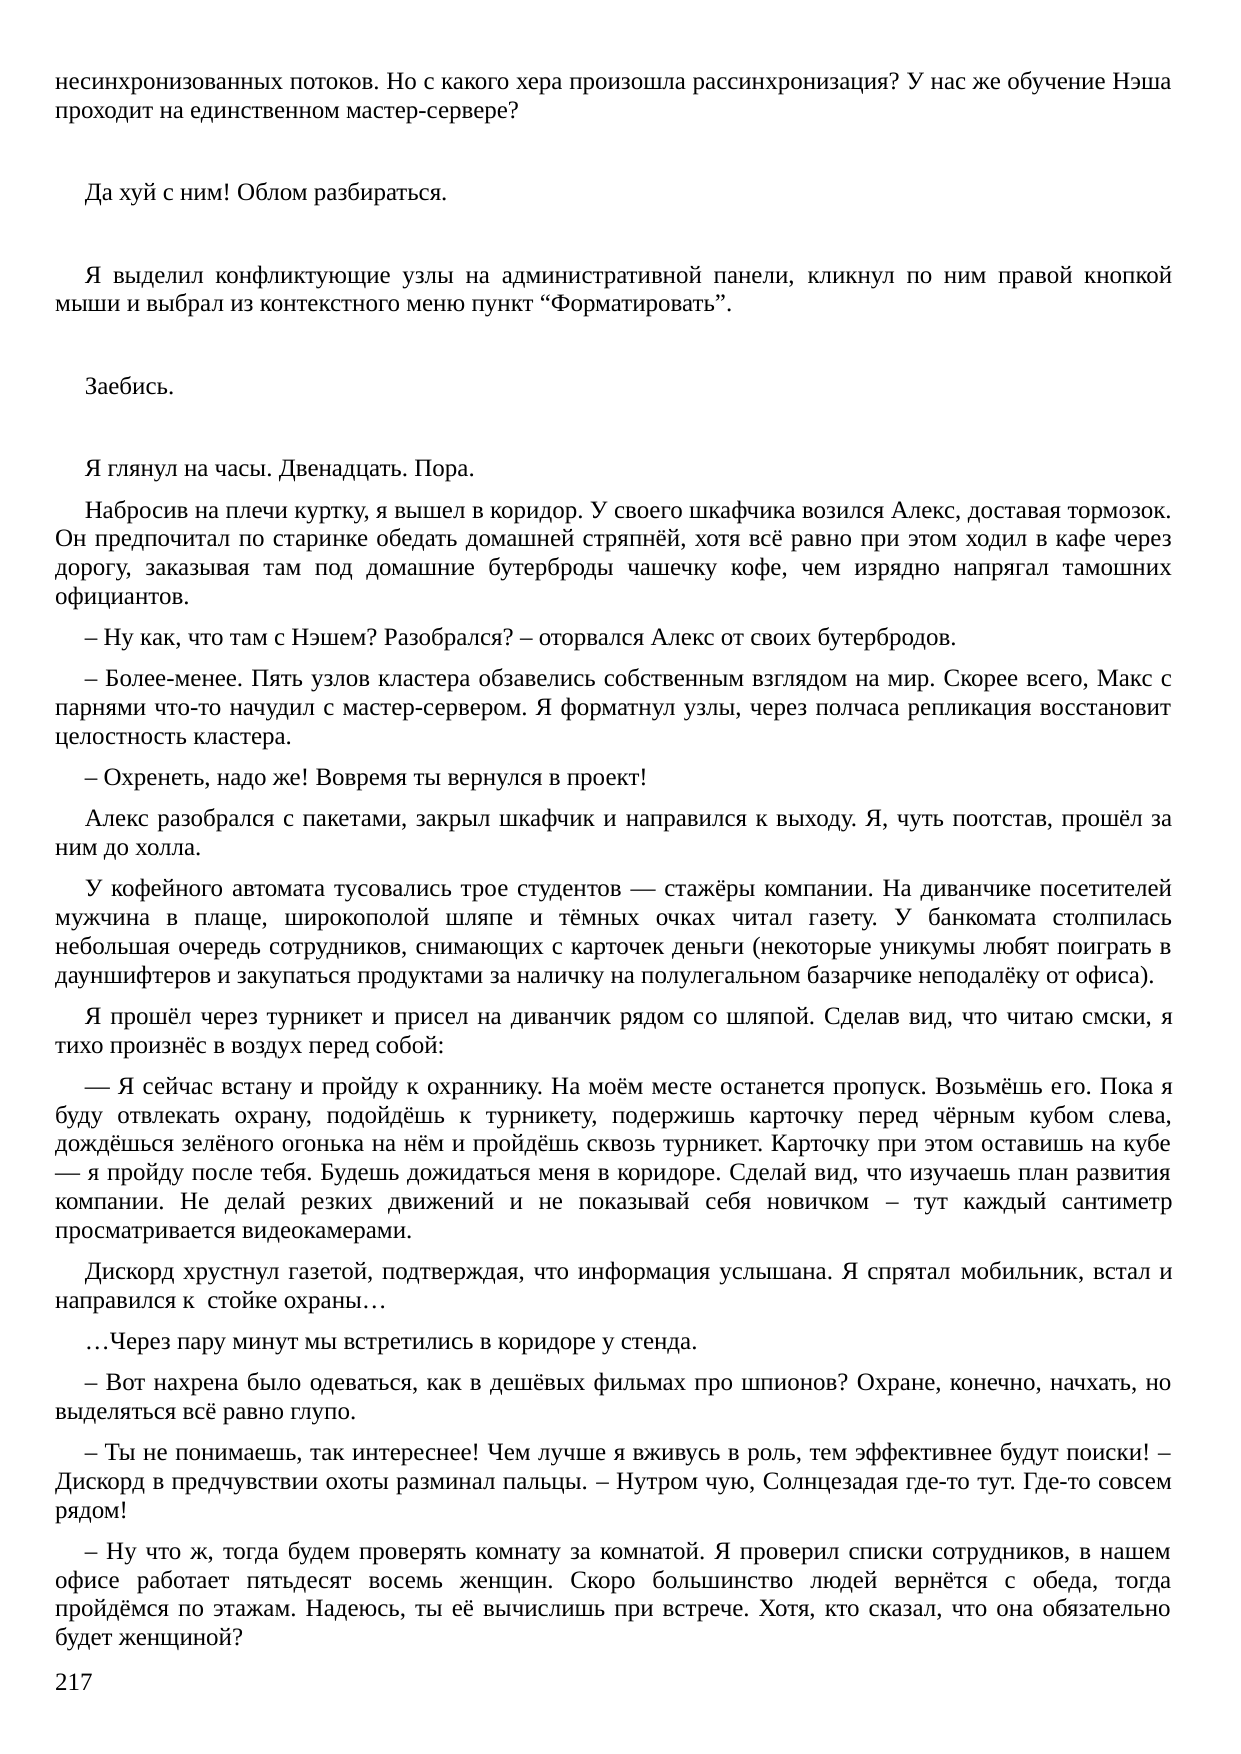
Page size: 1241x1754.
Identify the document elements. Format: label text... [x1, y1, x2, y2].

text – Вот нахрена было одеваться, как в дешёвых фильмах про шпионов? Охране, конечно, начхать, но выделяться всё равно глупо. [55, 1367, 1173, 1425]
text – Ты не понимаешь, так интереснее! Чем лучше я вживусь в роль, тем эффективнее будут поиски! –Дискорд в предчувствии охоты разминал пальцы. – Нутром чую, Солнцезадая где-то тут. Где-то совсем рядом! [55, 1437, 1173, 1523]
text Набросив на плечи куртку, я вышел в коридор. У своего шкафчика возился Алекс, доставая тормозок. Он предпочитал по старинке обедать домашней стряпнёй, хотя всё равно при этом ходил в кафе через дорогу, заказывая там под домашние бутерброды чашечку кофе, чем изрядно напрягал тамошних официантов. [55, 495, 1173, 610]
text Заебись. [55, 371, 1173, 400]
text – Ну как, что там с Нэшем? Разобрался? – оторвался Алекс от своих бутербродов. [55, 622, 1173, 651]
text …Через пару минут мы встретились в коридоре у стенда. [55, 1326, 1173, 1355]
text несинхронизованных потоков. Но с какого хера произошла рассинхронизация? У нас же обучение Нэша проходит на единственном мастер-сервере? [55, 66, 1173, 123]
text У кофейного автомата тусовались трое студентов — стажёры компании. На диванчике посетителей мужчина в плаще, широкополой шляпе и тёмных очках читал газету. У банкомата столпилась небольшая очередь сотрудников, снимающих с карточек деньги (некоторые уникумы любят поиграть в дауншифтеров и закупаться продуктами за наличку на полулегальном базарчике неподалёку от офиса). [55, 873, 1173, 988]
text – Ну что ж, тогда будем проверять комнату за комнатой. Я проверил списки сотрудников, в нашем офисе работает пятьдесят восемь женщин. Скоро большинство людей вернётся с обеда, тогда пройдёмся по этажам. Надеюсь, ты её вычислишь при встрече. Хотя, кто сказал, что она обязательно будет женщиной? [55, 1536, 1173, 1651]
text Алекс разобрался с пакетами, закрыл шкафчик и направился к выходу. Я, чуть поотстав, прошёл за ним до холла. [55, 803, 1173, 861]
text Да хуй с ним! Облом разбираться. [55, 177, 1173, 206]
text Дискорд хрустнул газетой, подтверждая, что информация услышана. Я спрятал мобильник, встал и направился к стойке охраны… [55, 1256, 1173, 1313]
text Я выделил конфликтующие узлы на административной панели, кликнул по ним правой кнопкой мыши и выбрал из контекстного меню пункт “Форматировать”. [55, 260, 1173, 317]
text – Охренеть, надо же! Вовремя ты вернулся в проект! [55, 762, 1173, 791]
text Я прошёл через турникет и присел на диванчик рядом со шляпой. Сделав вид, что читаю смски, я тихо произнёс в воздух перед собой: [55, 1001, 1173, 1058]
text – Более-менее. Пять узлов кластера обзавелись собственным взглядом на мир. Скорее всего, Макс с парнями что-то начудил с мастер-сервером. Я форматнул узлы, через полчаса репликация восстановит целостность кластера. [55, 663, 1173, 750]
text — Я сейчас встану и пройду к охраннику. На моём месте останется пропуск. Возьмёшь его. Пока я буду отвлекать охрану, подойдёшь к турникету, подержишь карточку перед чёрным кубом слева, дождёшься зелёного огонька на нём и пройдёшь сквозь турникет. Карточку при этом оставишь на кубе — я пройду после тебя. Будешь дожидаться меня в коридоре. Сделай вид, что изучаешь план развития компании. Не делай резких движений и не показывай себя новичком – тут каждый сантиметр просматривается видеокамерами. [55, 1071, 1173, 1243]
text Я глянул на часы. Двенадцать. Пора. [55, 453, 1173, 482]
